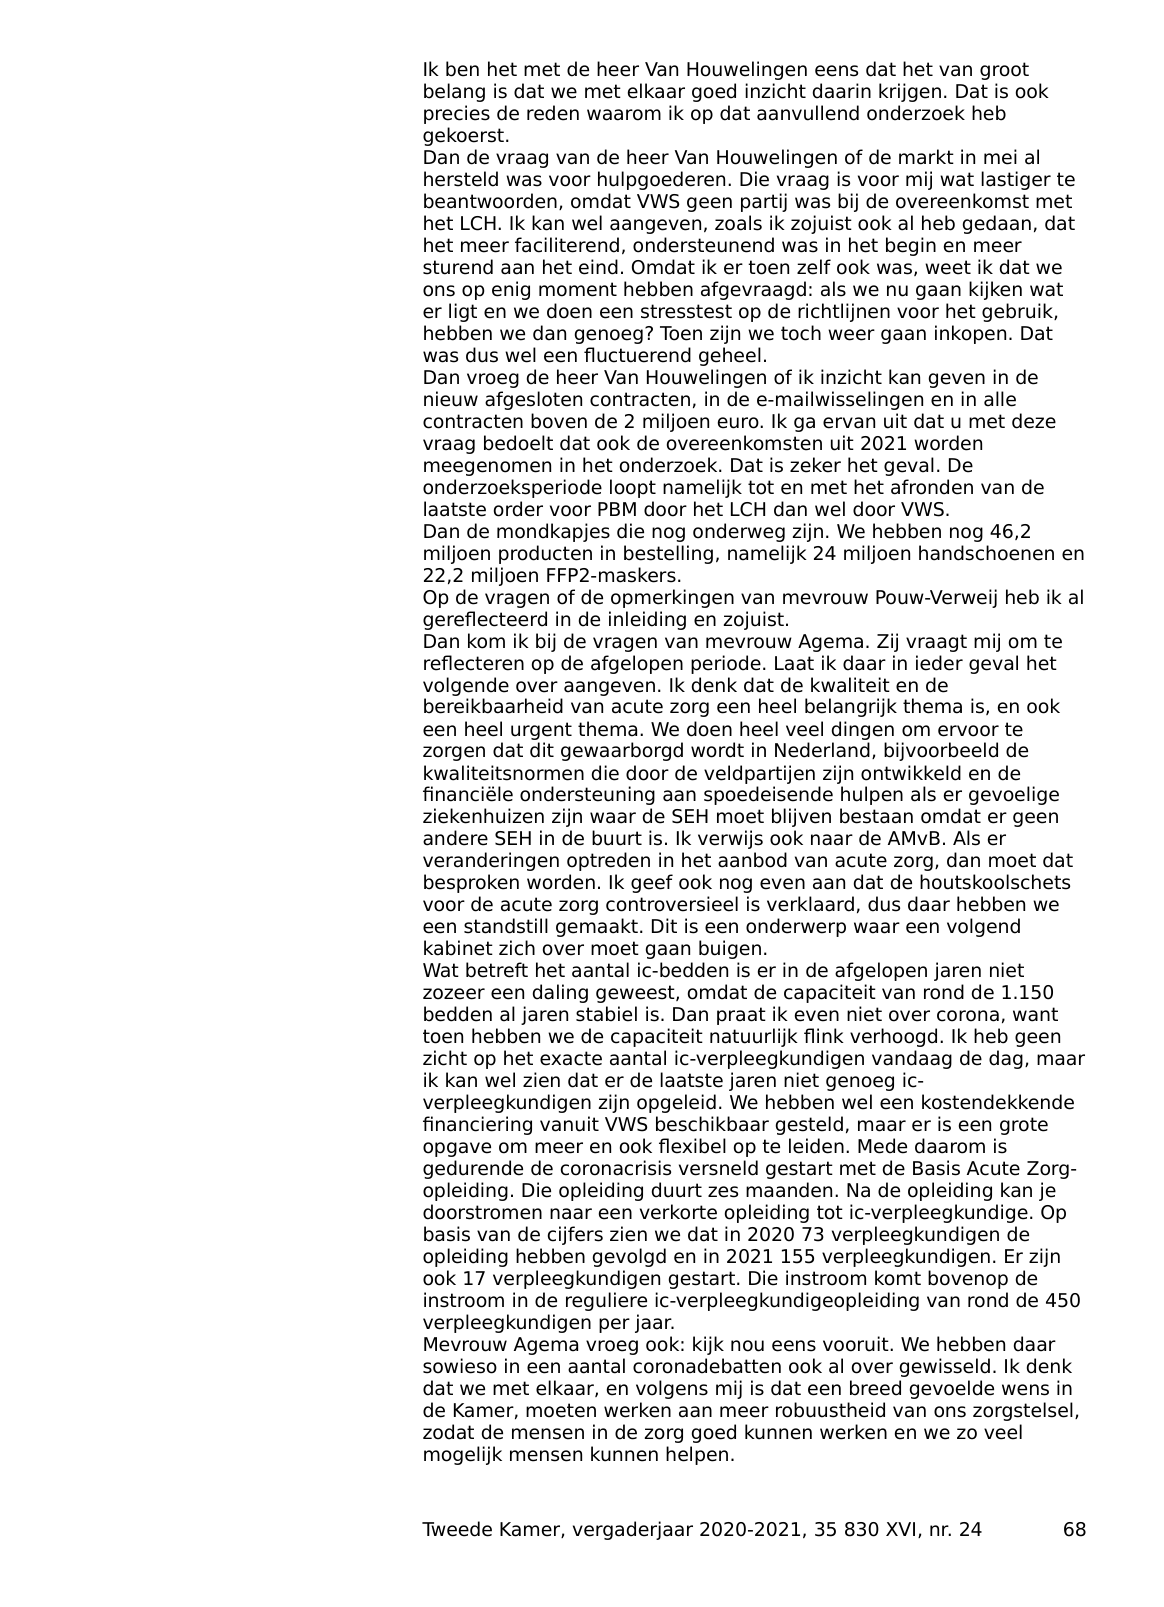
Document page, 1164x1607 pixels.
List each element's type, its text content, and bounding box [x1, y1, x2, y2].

text Mevrouw Agema vroeg ook: kijk nou eens vooruit. We hebben daar sowieso in een aantal coronadebatten ook al over gewisseld. Ik denk dat we met elkaar, en volgens mij is dat een breed gevoelde wens in de Kamer, moeten werken aan meer robuustheid van ons zorgstelsel, zodat de mensen in de zorg goed kunnen werken en we zo veel mogelijk mensen kunnen helpen. [422, 1334, 1087, 1466]
text Ik ben het met de heer Van Houwelingen eens dat het van groot belang is dat we met elkaar goed inzicht daarin krijgen. Dat is ook precies de reden waarom ik op dat aanvullend onderzoek heb gekoerst. [422, 59, 1087, 147]
text Op de vragen of de opmerkingen van mevrouw Pouw-Verweij heb ik al gereflecteerd in de inleiding en zojuist. [422, 587, 1087, 631]
text Wat betreft het aantal ic-bedden is er in de afgelopen jaren niet zozeer een daling geweest, omdat de capaciteit van rond de 1.150 bedden al jaren stabiel is. Dan praat ik even niet over corona, want toen hebben we de capaciteit natuurlijk flink verhoogd. Ik heb geen zicht op het exacte aantal ic-verpleegkundigen vandaag de dag, maar ik kan wel zien dat er de laatste jaren niet genoeg ic-verpleegkundigen zijn opgeleid. We hebben wel een kostendekkende financiering vanuit VWS beschikbaar gesteld, maar er is een grote opgave om meer en ook flexibel op te leiden. Mede daarom is gedurende de coronacrisis versneld gestart met de Basis Acute Zorg-opleiding. Die opleiding duurt zes maanden. Na de opleiding kan je doorstromen naar een verkorte opleiding tot ic-verpleegkundige. Op basis van de cijfers zien we dat in 2020 73 verpleegkundigen de opleiding hebben gevolgd en in 2021 155 verpleegkundigen. Er zijn ook 17 verpleegkundigen gestart. Die instroom komt bovenop de instroom in de reguliere ic-verpleegkundigeopleiding van rond de 450 verpleegkundigen per jaar. [422, 960, 1087, 1334]
text Dan de vraag van de heer Van Houwelingen of de markt in mei al hersteld was voor hulpgoederen. Die vraag is voor mij wat lastiger te beantwoorden, omdat VWS geen partij was bij de overeenkomst met het LCH. Ik kan wel aangeven, zoals ik zojuist ook al heb gedaan, dat het meer faciliterend, ondersteunend was in het begin en meer sturend aan het eind. Omdat ik er toen zelf ook was, weet ik dat we ons op enig moment hebben afgevraagd: als we nu gaan kijken wat er ligt en we doen een stresstest op de richtlijnen voor het gebruik, hebben we dan genoeg? Toen zijn we toch weer gaan inkopen. Dat was dus wel een fluctuerend geheel. [422, 147, 1087, 367]
text Dan kom ik bij de vragen van mevrouw Agema. Zij vraagt mij om te reflecteren op de afgelopen periode. Laat ik daar in ieder geval het volgende over aangeven. Ik denk dat de kwaliteit en de bereikbaarheid van acute zorg een heel belangrijk thema is, en ook een heel urgent thema. We doen heel veel dingen om ervoor te zorgen dat dit gewaarborgd wordt in Nederland, bijvoorbeeld de kwaliteitsnormen die door de veldpartijen zijn ontwikkeld en de financiële ondersteuning aan spoedeisende hulpen als er gevoelige ziekenhuizen zijn waar de SEH moet blijven bestaan omdat er geen andere SEH in de buurt is. Ik verwijs ook naar de AMvB. Als er veranderingen optreden in het aanbod van acute zorg, dan moet dat besproken worden. Ik geef ook nog even aan dat de houtskoolschets voor de acute zorg controversieel is verklaard, dus daar hebben we een standstill gemaakt. Dit is een onderwerp waar een volgend kabinet zich over moet gaan buigen. [422, 631, 1087, 960]
text Dan de mondkapjes die nog onderweg zijn. We hebben nog 46,2 miljoen producten in bestelling, namelijk 24 miljoen handschoenen en 22,2 miljoen FFP2-maskers. [422, 521, 1087, 587]
text Dan vroeg de heer Van Houwelingen of ik inzicht kan geven in de nieuw afgesloten contracten, in de e-mailwisselingen en in alle contracten boven de 2 miljoen euro. Ik ga ervan uit dat u met deze vraag bedoelt dat ook de overeenkomsten uit 2021 worden meegenomen in het onderzoek. Dat is zeker het geval. De onderzoeksperiode loopt namelijk tot en met het afronden van de laatste order voor PBM door het LCH dan wel door VWS. [422, 367, 1087, 521]
